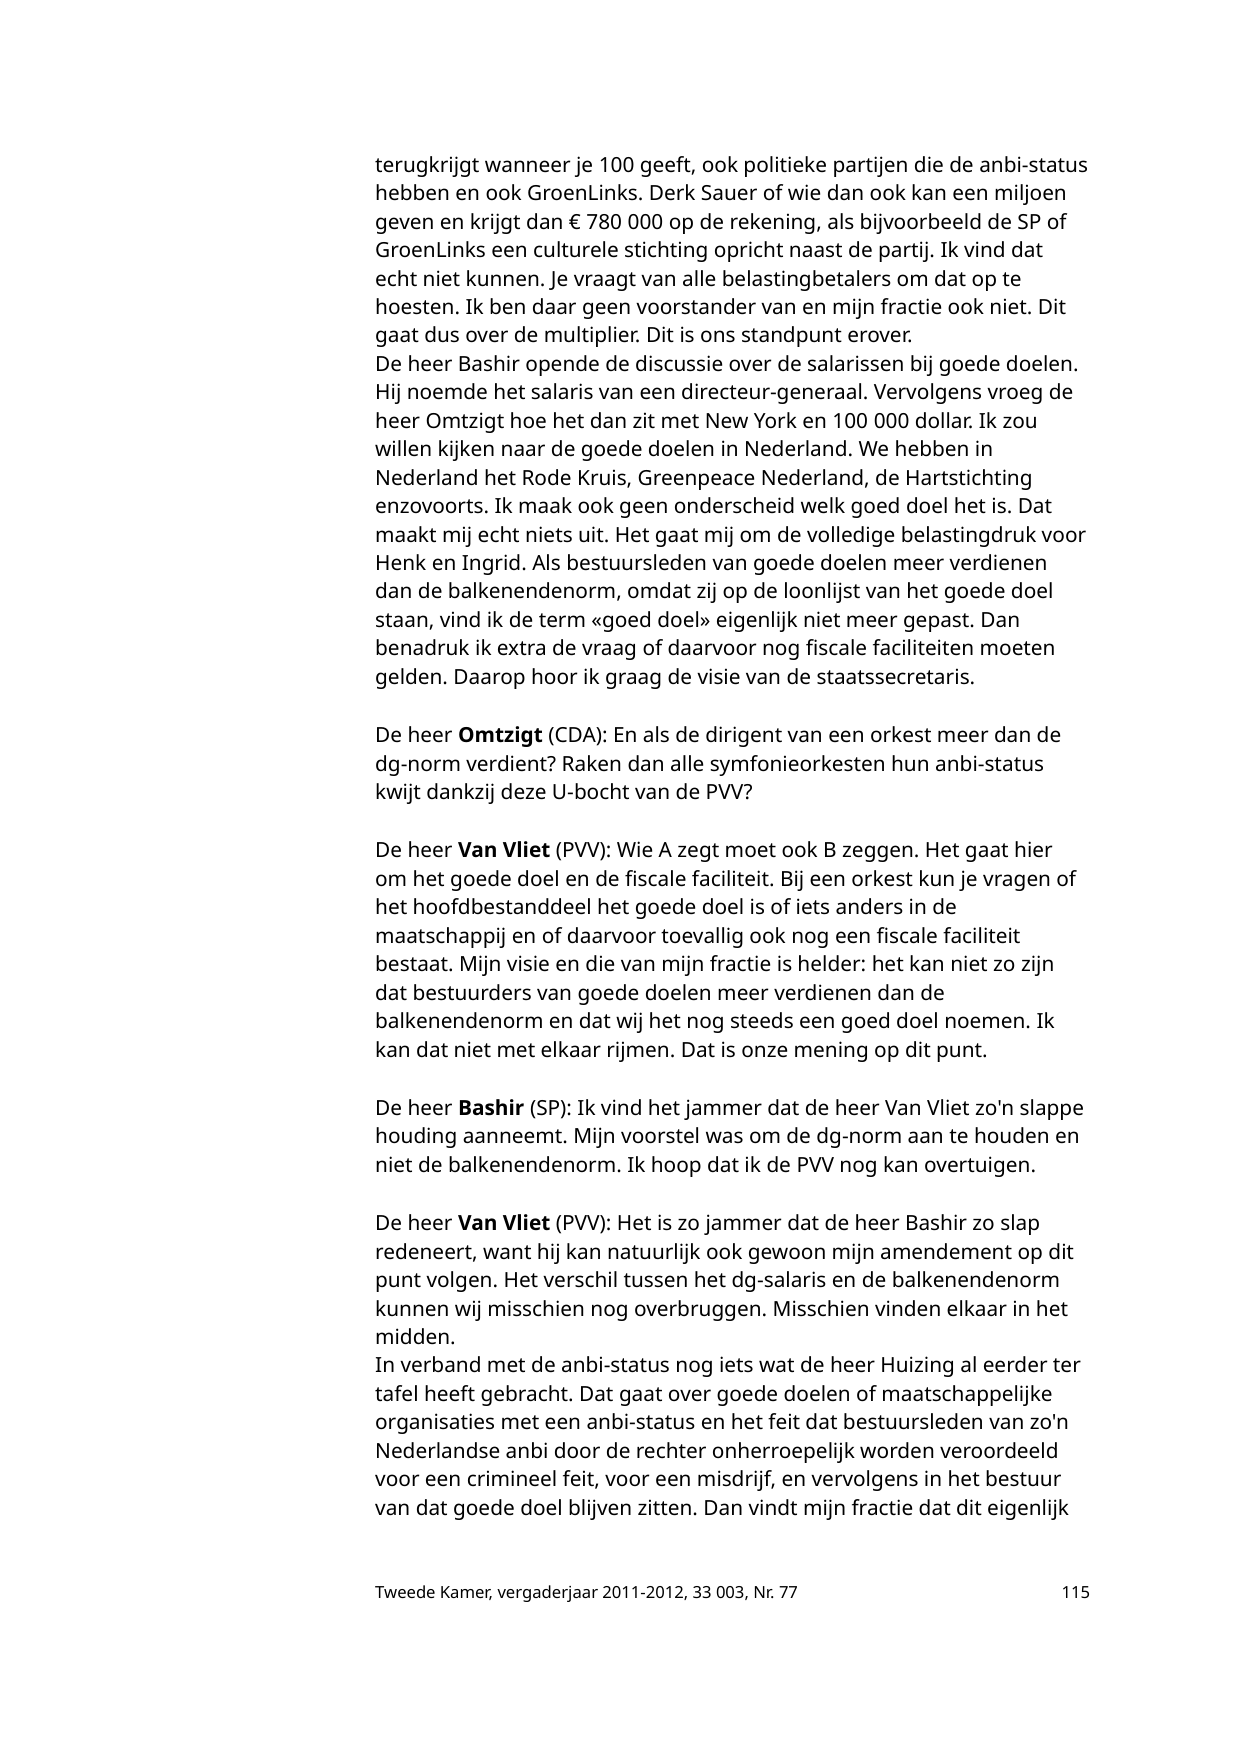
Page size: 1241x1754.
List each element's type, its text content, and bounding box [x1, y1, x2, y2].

text De heer Omtzigt (CDA): En als de dirigent van een orkest meer dan de dg-norm verdient? Raken dan alle symfonieorkesten hun anbi-status kwijt dankzij deze U-bocht van de PVV? [375, 720, 1090, 806]
text De heer Van Vliet (PVV): Het is zo jammer dat de heer Bashir zo slap redeneert, want hij kan natuurlijk ook gewoon mijn amendement op dit punt volgen. Het verschil tussen het dg-salaris en de balkenendenorm kunnen wij misschien nog overbruggen. Misschien vinden elkaar in het midden. [375, 1208, 1090, 1351]
text In verband met de anbi-status nog iets wat de heer Huizing al eerder ter tafel heeft gebracht. Dat gaat over goede doelen of maatschappelijke organisaties met een anbi-status en het feit dat bestuursleden van zo'n Nederlandse anbi door de rechter onherroepelijk worden veroordeeld voor een crimineel feit, voor een misdrijf, en vervolgens in het bestuur van dat goede doel blijven zitten. Dan vindt mijn fractie dat dit eigenlijk [375, 1351, 1090, 1521]
text De heer Bashir opende de discussie over de salarissen bij goede doelen. Hij noemde het salaris van een directeur-generaal. Vervolgens vroeg de heer Omtzigt hoe het dan zit met New York en 100 000 dollar. Ik zou willen kijken naar de goede doelen in Nederland. We hebben in Nederland het Rode Kruis, Greenpeace Nederland, de Hartstichting enzovoorts. Ik maak ook geen onderscheid welk goed doel het is. Dat maakt mij echt niets uit. Het gaat mij om de volledige belastingdruk voor Henk en Ingrid. Als bestuursleden van goede doelen meer verdienen dan de balkenendenorm, omdat zij op de loonlijst van het goede doel staan, vind ik de term «goed doel» eigenlijk niet meer gepast. Dan benadruk ik extra de vraag of daarvoor nog fiscale faciliteiten moeten gelden. Daarop hoor ik graag de visie van de staatssecretaris. [375, 349, 1090, 690]
text terugkrijgt wanneer je 100 geeft, ook politieke partijen die de anbi-status hebben en ook GroenLinks. Derk Sauer of wie dan ook kan een miljoen geven en krijgt dan € 780 000 op de rekening, als bijvoorbeeld de SP of GroenLinks een culturele stichting opricht naast de partij. Ik vind dat echt niet kunnen. Je vraagt van alle belastingbetalers om dat op te hoesten. Ik ben daar geen voorstander van en mijn fractie ook niet. Dit gaat dus over de multiplier. Dit is ons standpunt erover. [375, 150, 1090, 349]
text De heer Bashir (SP): Ik vind het jammer dat de heer Van Vliet zo'n slappe houding aanneemt. Mijn voorstel was om de dg-norm aan te houden en niet de balkenendenorm. Ik hoop dat ik de PVV nog kan overtuigen. [375, 1093, 1090, 1178]
text De heer Van Vliet (PVV): Wie A zegt moet ook B zeggen. Het gaat hier om het goede doel en de fiscale faciliteit. Bij een orkest kun je vragen of het hoofdbestanddeel het goede doel is of iets anders in de maatschappij en of daarvoor toevallig ook nog een fiscale faciliteit bestaat. Mijn visie en die van mijn fractie is helder: het kan niet zo zijn dat bestuurders van goede doelen meer verdienen dan de balkenendenorm en dat wij het nog steeds een goed doel noemen. Ik kan dat niet met elkaar rijmen. Dat is onze mening op dit punt. [375, 836, 1090, 1063]
